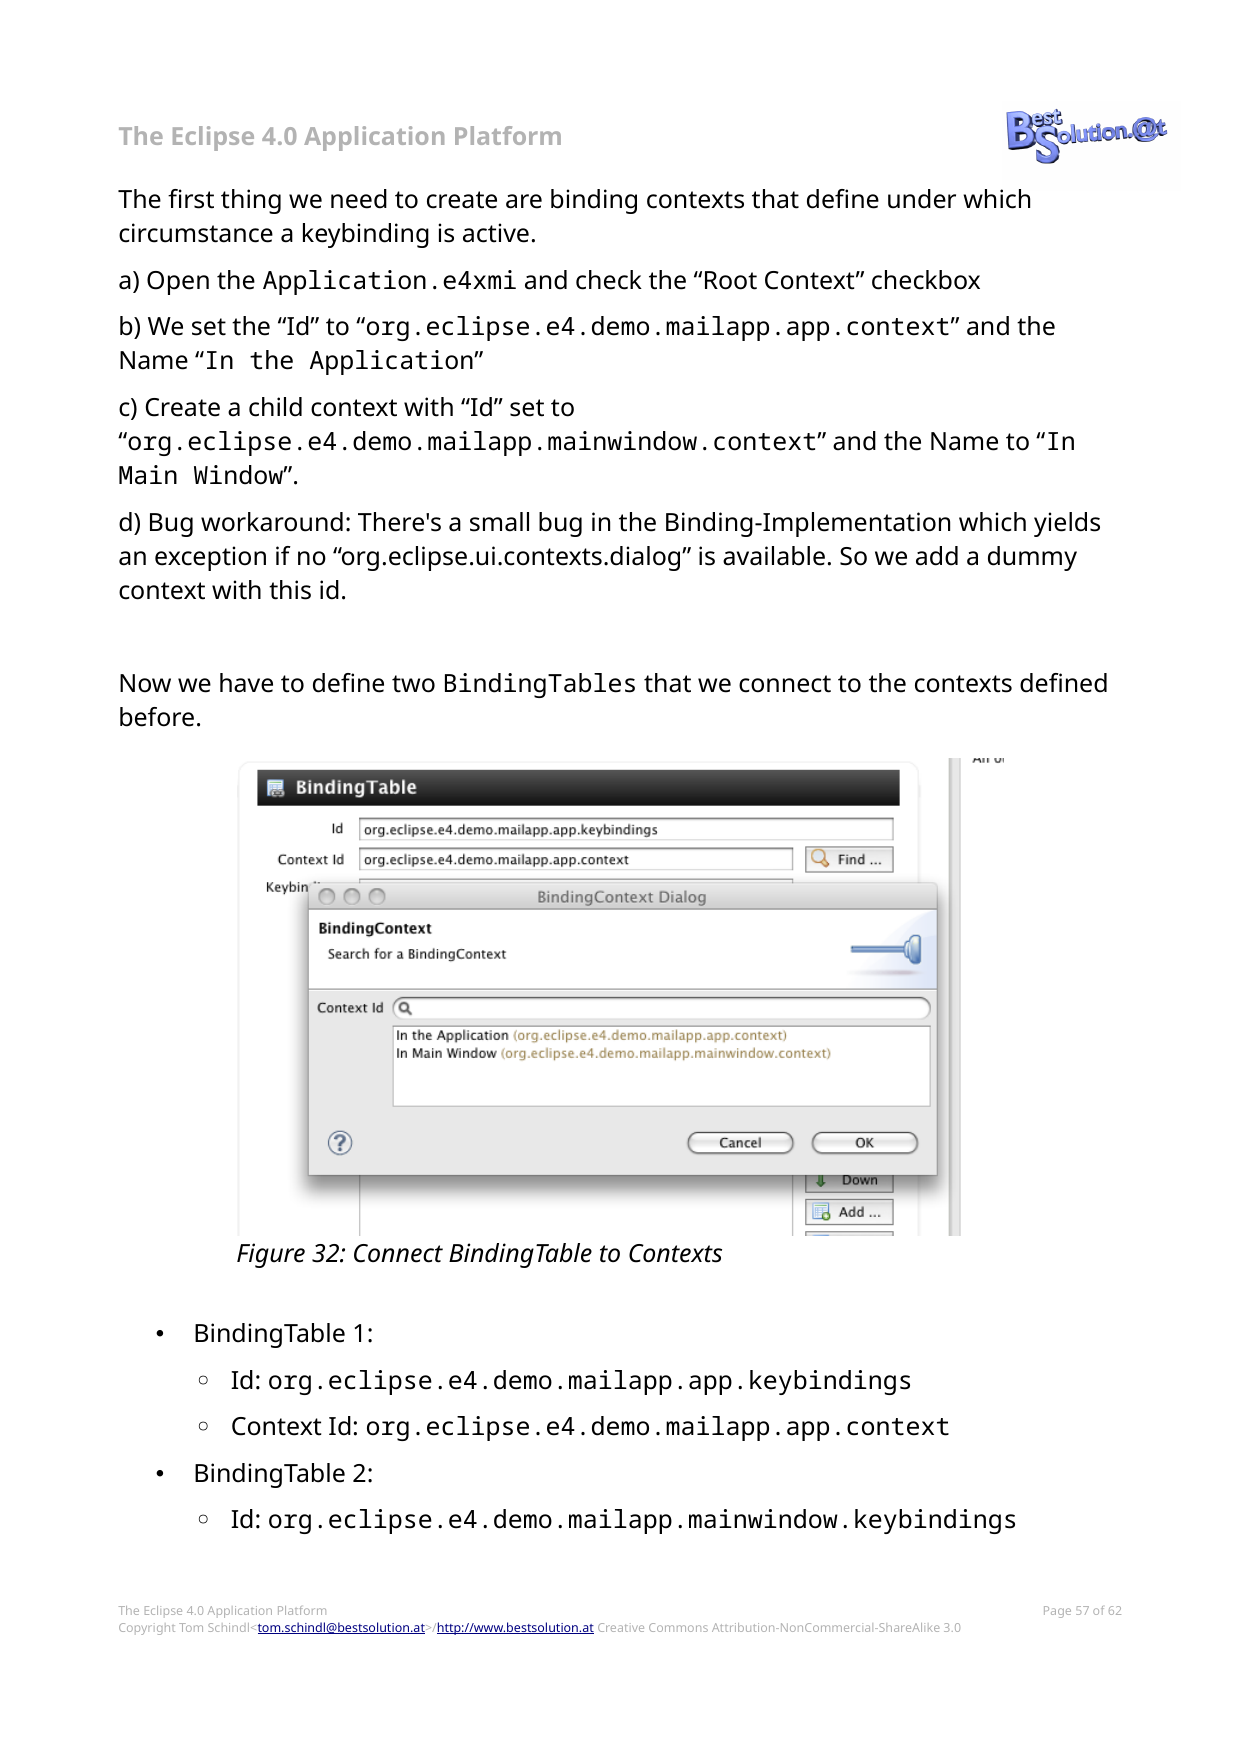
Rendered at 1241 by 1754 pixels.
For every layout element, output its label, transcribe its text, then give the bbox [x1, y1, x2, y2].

text Figure 32: Connect BindingTable to Contexts [236, 1236, 1004, 1269]
list Id: org.eclipse.e4.demo.mailapp.mainwindow.keybindings [193, 1502, 1122, 1536]
list BindingTable 1: [156, 1316, 1122, 1350]
text The first thing we need to create are binding contexts that define under which circumstance a keybinding is active. [118, 182, 1122, 250]
picture [236, 758, 1004, 1236]
text a) Open the Application.e4xmi and check the “Root Context” checkbox [118, 262, 1122, 296]
text Now we have to define two BindingTables that we connect to the contexts defined before. [118, 665, 1122, 733]
text b) We set the “Id” to “org.eclipse.e4.demo.mailapp.app.context” and the Name “In the Application” [118, 309, 1122, 377]
list Id: org.eclipse.e4.demo.mailapp.app.keybindings [193, 1362, 1122, 1396]
list Context Id: org.eclipse.e4.demo.mailapp.app.context [193, 1409, 1122, 1443]
list BindingTable 2: [156, 1456, 1122, 1489]
text c) Create a child context with “Id” set to “org.eclipse.e4.demo.mailapp.mainwindow.context” and the Name to “In Main Window”. [118, 389, 1122, 492]
text d) Bug workaround: There's a small bug in the Binding-Implementation which yields an exception if no “org.eclipse.ui.contexts.dialog” is available. So we add a dummy context with this id. [118, 504, 1122, 606]
picture [1002, 101, 1181, 191]
